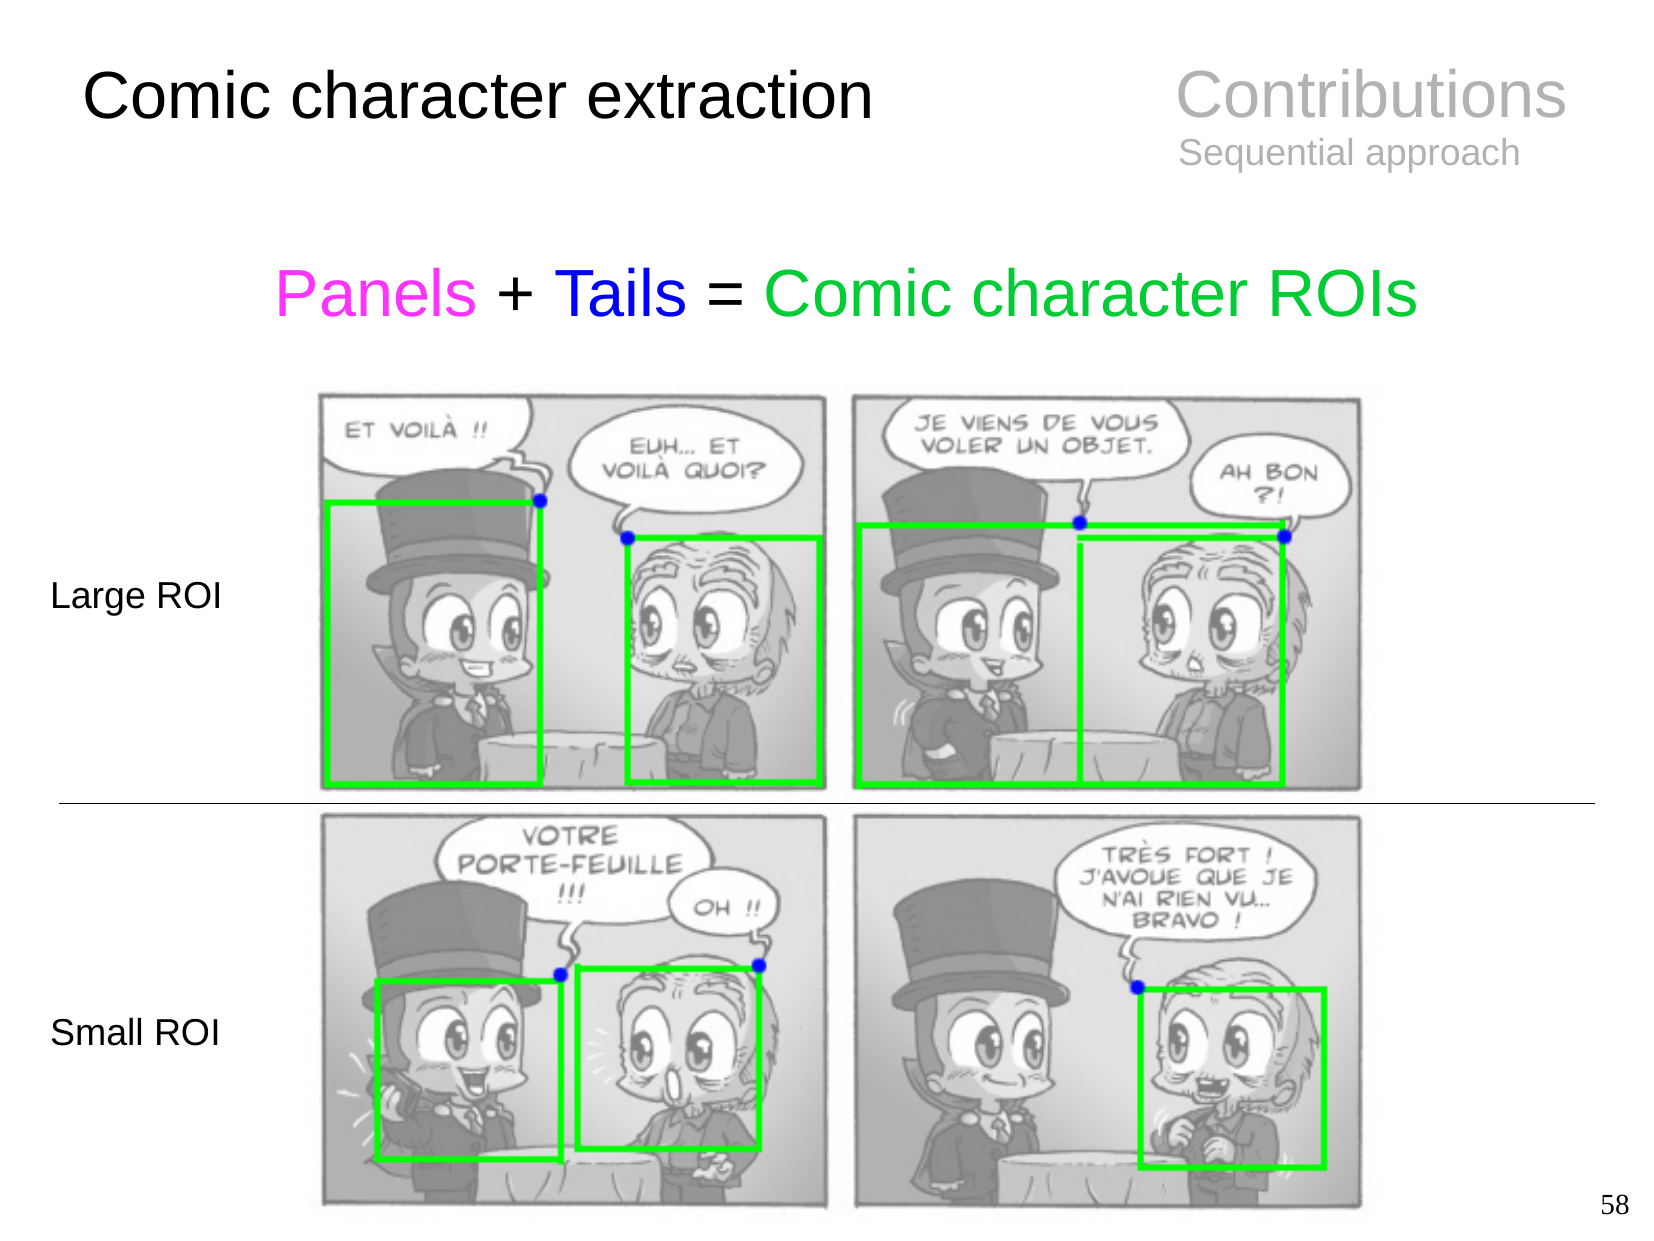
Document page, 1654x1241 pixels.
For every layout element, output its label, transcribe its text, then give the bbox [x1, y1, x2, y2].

text_box Small ROI [35, 1003, 306, 1061]
text_box Panels + Tails = Comic character ROIs [259, 248, 1512, 338]
picture [306, 382, 1382, 803]
text_box Large ROI [35, 566, 306, 624]
picture [306, 804, 1382, 1221]
title Comic character extraction [82, 49, 1571, 142]
